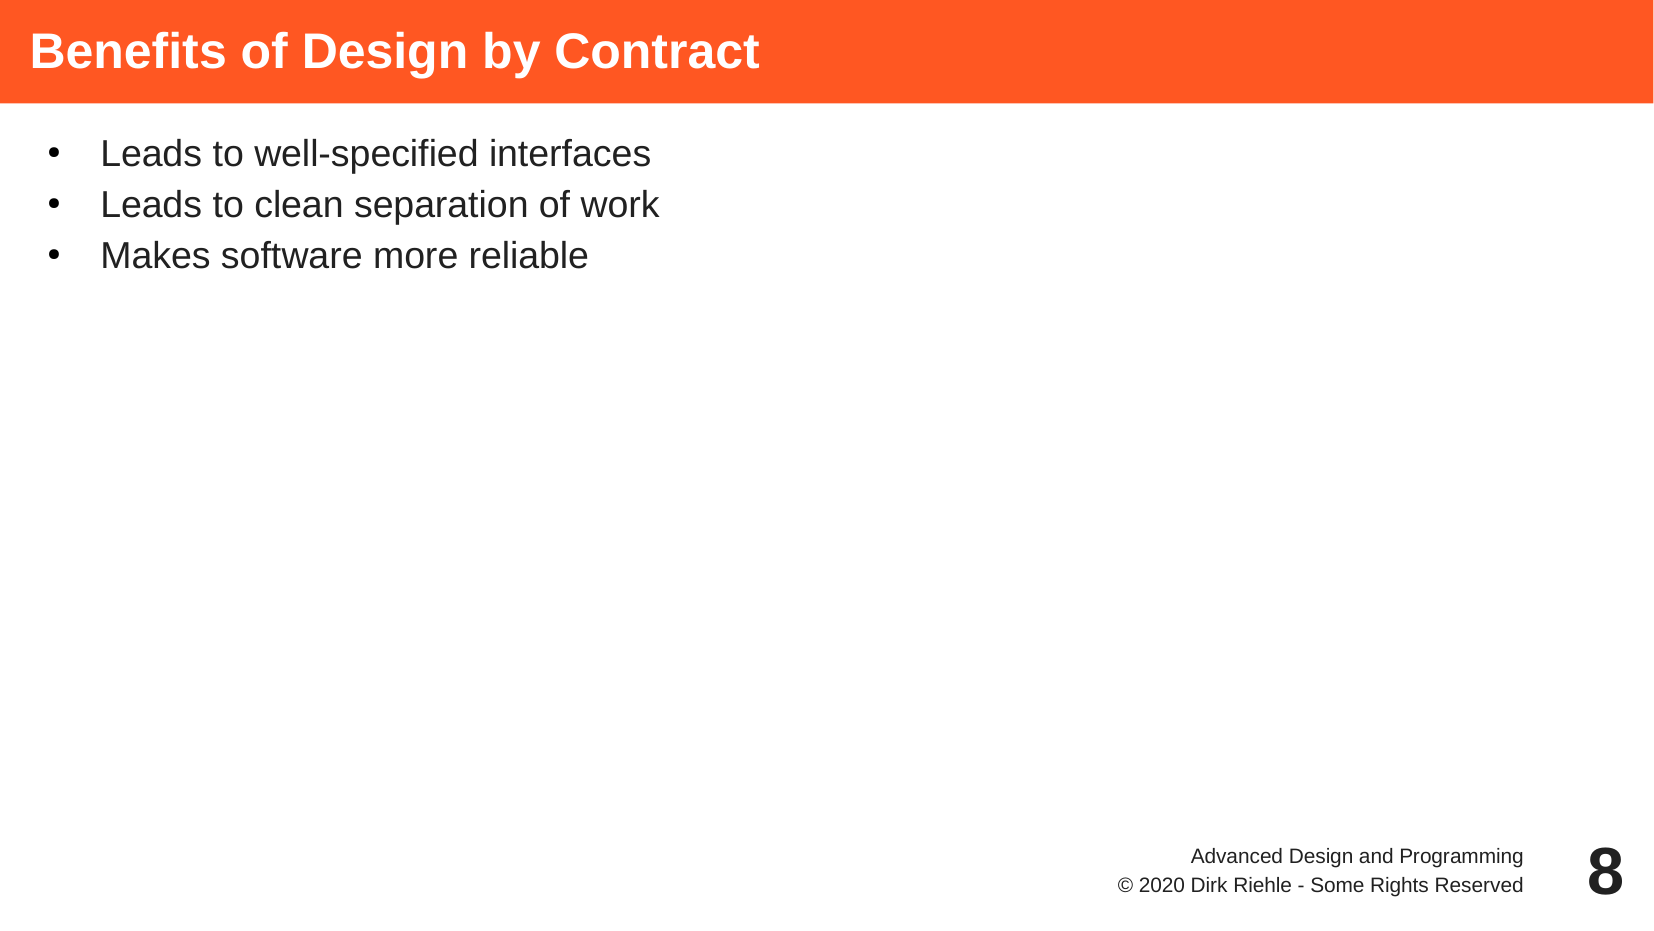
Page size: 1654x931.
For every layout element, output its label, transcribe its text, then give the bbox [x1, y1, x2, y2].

title Benefits of Design by Contract [0, 0, 1654, 104]
list Leads to well-specified interfaces Leads to clean separation of work Makes software more reliable [29, 132, 1625, 813]
